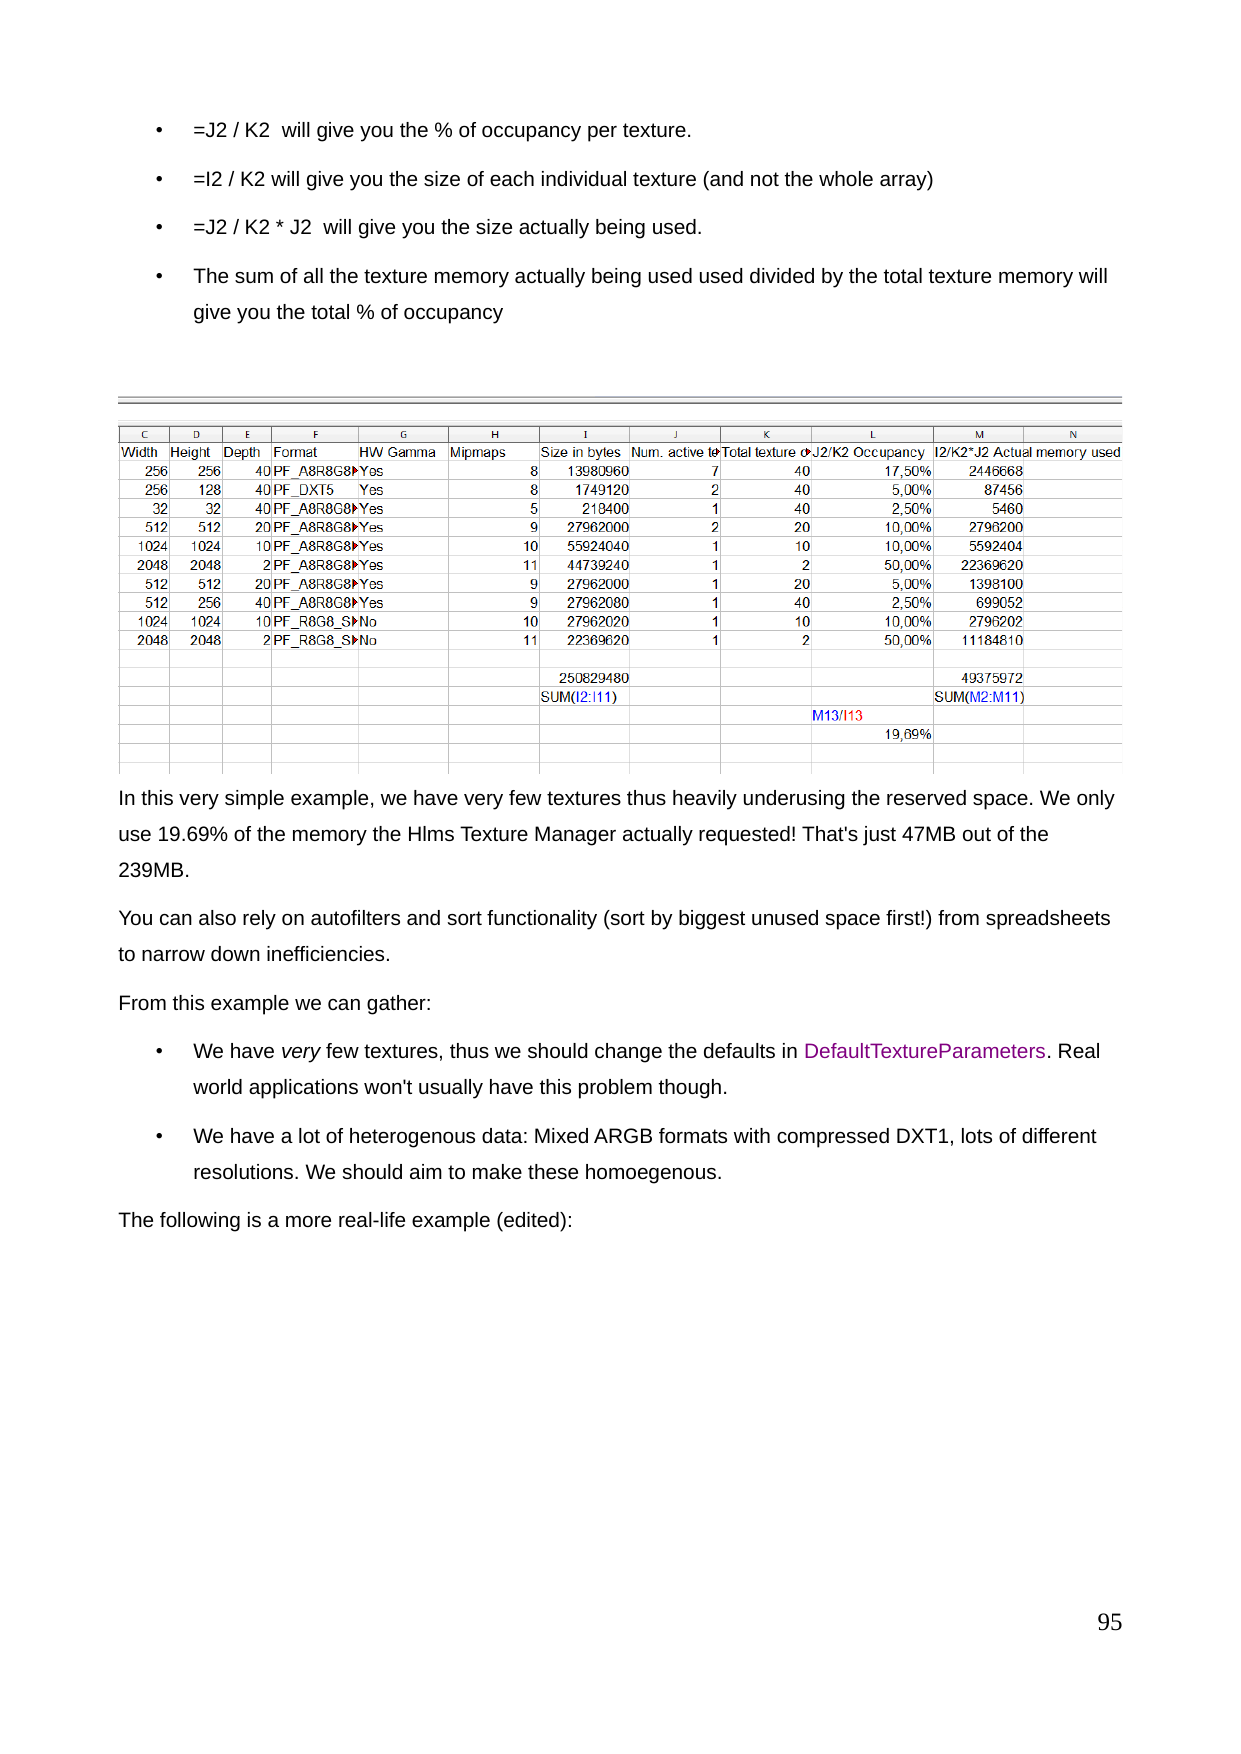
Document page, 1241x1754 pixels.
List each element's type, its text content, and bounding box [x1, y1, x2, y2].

text In this very simple example, we have very few textures thus heavily underusing the reserved space. We only use 19.69% of the memory the Hlms Texture Manager actually requested! That's just 47MB out of the 239MB. [118, 774, 1122, 882]
text From this example we can gather: [118, 991, 1122, 1014]
list The sum of all the texture memory actually being used used divided by the total texture memory will give you the total % of occupancy [156, 264, 1122, 324]
text You can also rely on autofilters and sort functionality (sort by biggest unused space first!) from spreadsheets to narrow down inefficiencies. [118, 906, 1122, 966]
picture [118, 396, 1123, 774]
list =J2 / K2 * J2 will give you the size actually being used. [156, 215, 1122, 239]
list =I2 / K2 will give you the size of each individual texture (and not the whole array) [156, 167, 1122, 191]
list We have very few textures, thus we should change the defaults in DefaultTextureParameters. Real world applications won't usually have this problem though. [156, 1039, 1122, 1099]
text The following is a more real-life example (edited): [118, 1208, 1122, 1232]
list =J2 / K2 will give you the % of occupancy per texture. [156, 118, 1122, 142]
list We have a lot of heterogenous data: Mixed ARGB formats with compressed DXT1, lots of different resolutions. We should aim to make these homoegenous. [156, 1123, 1122, 1183]
